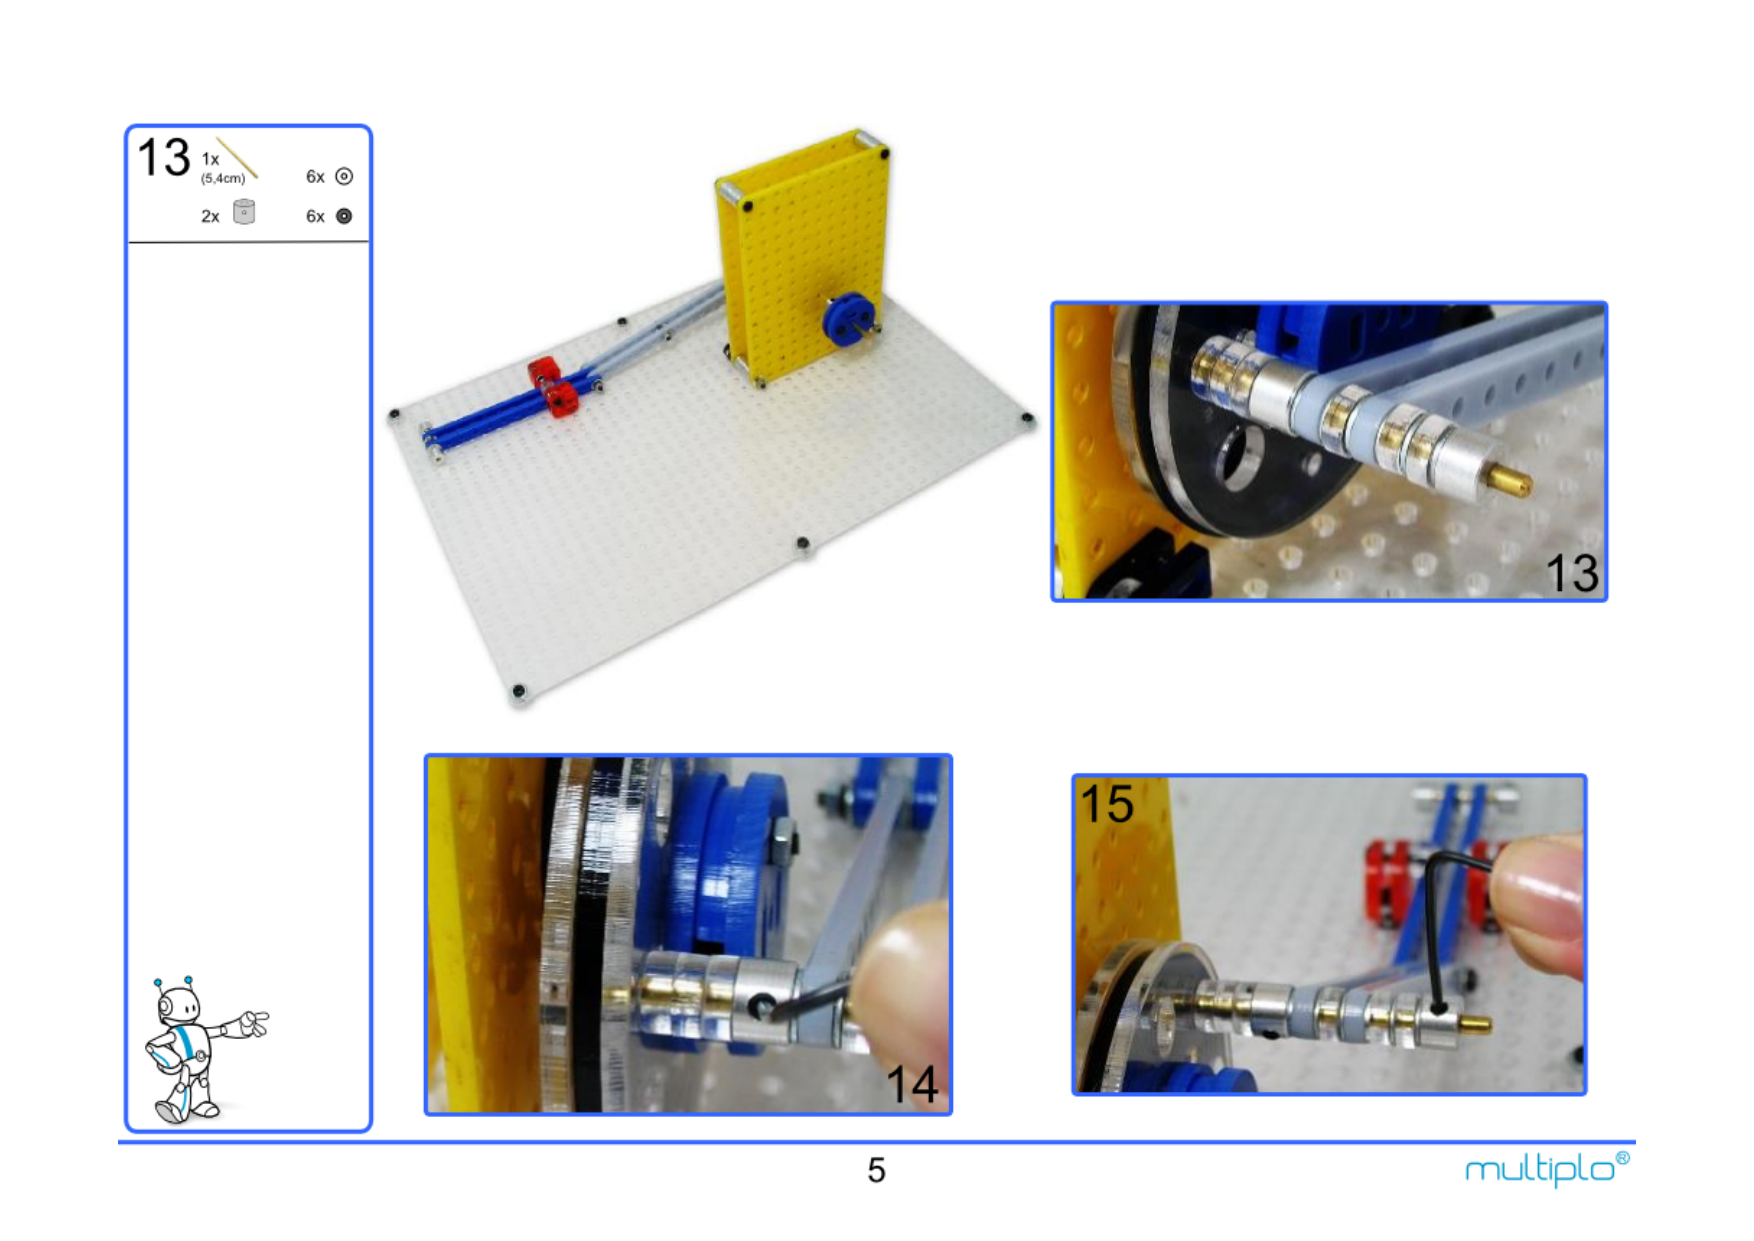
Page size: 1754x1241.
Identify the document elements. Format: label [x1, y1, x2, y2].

picture [118, 118, 1636, 1192]
